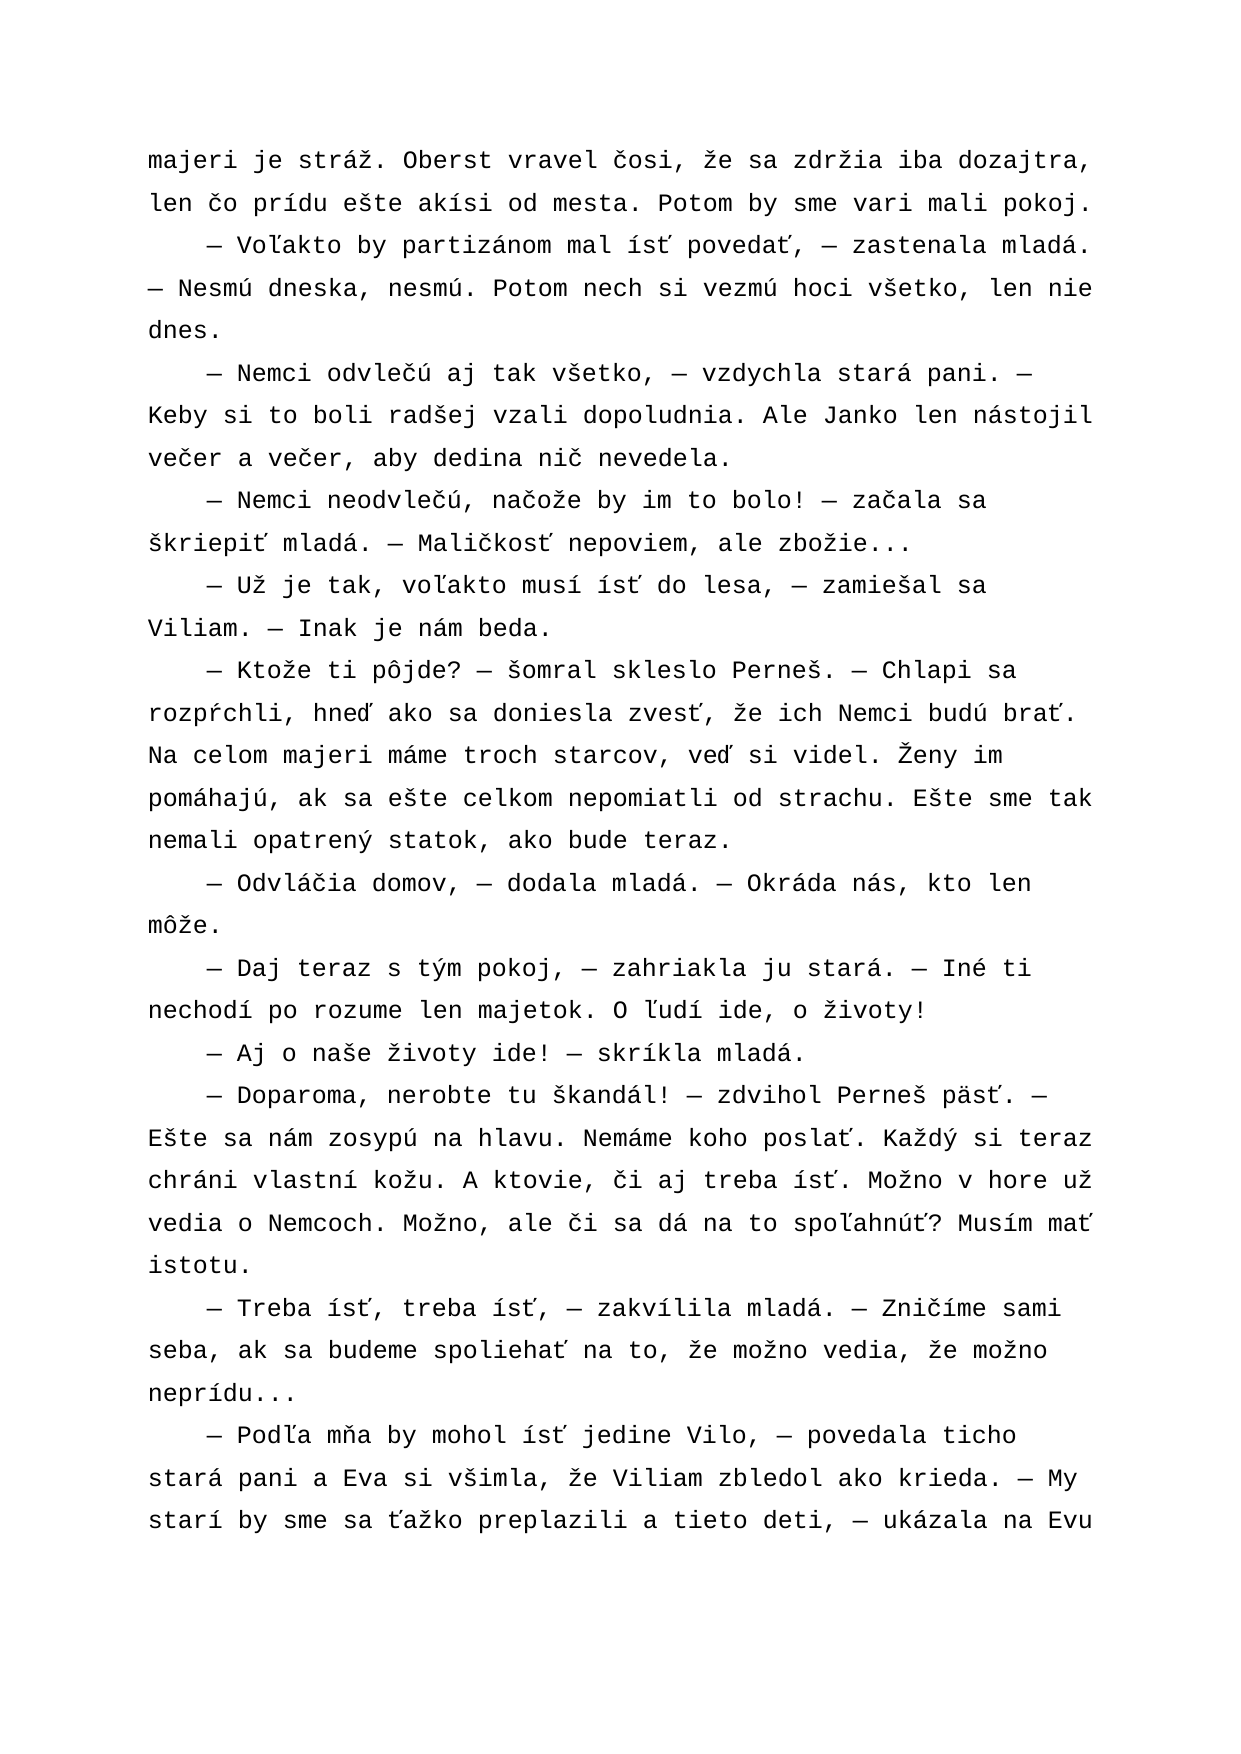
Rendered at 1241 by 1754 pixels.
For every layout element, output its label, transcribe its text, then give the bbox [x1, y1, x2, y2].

text — Daj teraz s tým pokoj, — zahriakla ju stará. — Iné ti nechodí po rozume len majetok. O ľudí ide, o životy! [148, 955, 1093, 1026]
text — Podľa mňa by mohol ísť jedine Vilo, — povedala ticho stará pani a Eva si všimla, že Viliam zbledol ako krieda. — My starí by sme sa ťažko preplazili a tieto deti, — ukázala na Evu [148, 1423, 1093, 1536]
text — Ktože ti pôjde? — šomral skleslo Perneš. — Chlapi sa rozpŕchli, hneď ako sa doniesla zvesť, že ich Nemci budú brať. Na celom majeri máme troch starcov, veď si videl. Ženy im pomáhajú, ak sa ešte celkom nepomiatli od strachu. Ešte sme tak nemali opatrený statok, ako bude teraz. [148, 658, 1093, 856]
text majeri je stráž. Oberst vravel čosi, že sa zdržia iba dozajtra, len čo prídu ešte akísi od mesta. Potom by sme vari mali pokoj. [148, 148, 1093, 218]
text — Treba ísť, treba ísť, — zakvílila mladá. — Zničíme sami seba, ak sa budeme spoliehať na to, že možno vedia, že možno neprídu... [148, 1295, 1093, 1408]
text — Doparoma, nerobte tu škandál! — zdvihol Perneš päsť. — Ešte sa nám zosypú na hlavu. Nemáme koho poslať. Každý si teraz chráni vlastní kožu. A ktovie, či aj treba ísť. Možno v hore už vedia o Nemcoch. Možno, ale či sa dá na to spoľahnúť? Musím mať istotu. [148, 1083, 1093, 1281]
text — Nemci odvlečú aj tak všetko, — vzdychla stará pani. — Keby si to boli radšej vzali dopoludnia. Ale Janko len nástojil večer a večer, aby dedina nič nevedela. [148, 360, 1093, 473]
text — Aj o naše životy ide! — skríkla mladá. [148, 1040, 1093, 1068]
text — Nemci neodvlečú, načože by im to bolo! — začala sa škriepiť mladá. — Maličkosť nepoviem, ale zbožie... [148, 488, 1093, 558]
text — Už je tak, voľakto musí ísť do lesa, — zamiešal sa Viliam. — Inak je nám beda. [148, 573, 1093, 643]
text — Voľakto by partizánom mal ísť povedať, — zastenala mladá. — Nesmú dneska, nesmú. Potom nech si vezmú hoci všetko, len nie dnes. [148, 233, 1093, 346]
text — Odvláčia domov, — dodala mladá. — Okráda nás, kto len môže. [148, 870, 1093, 941]
